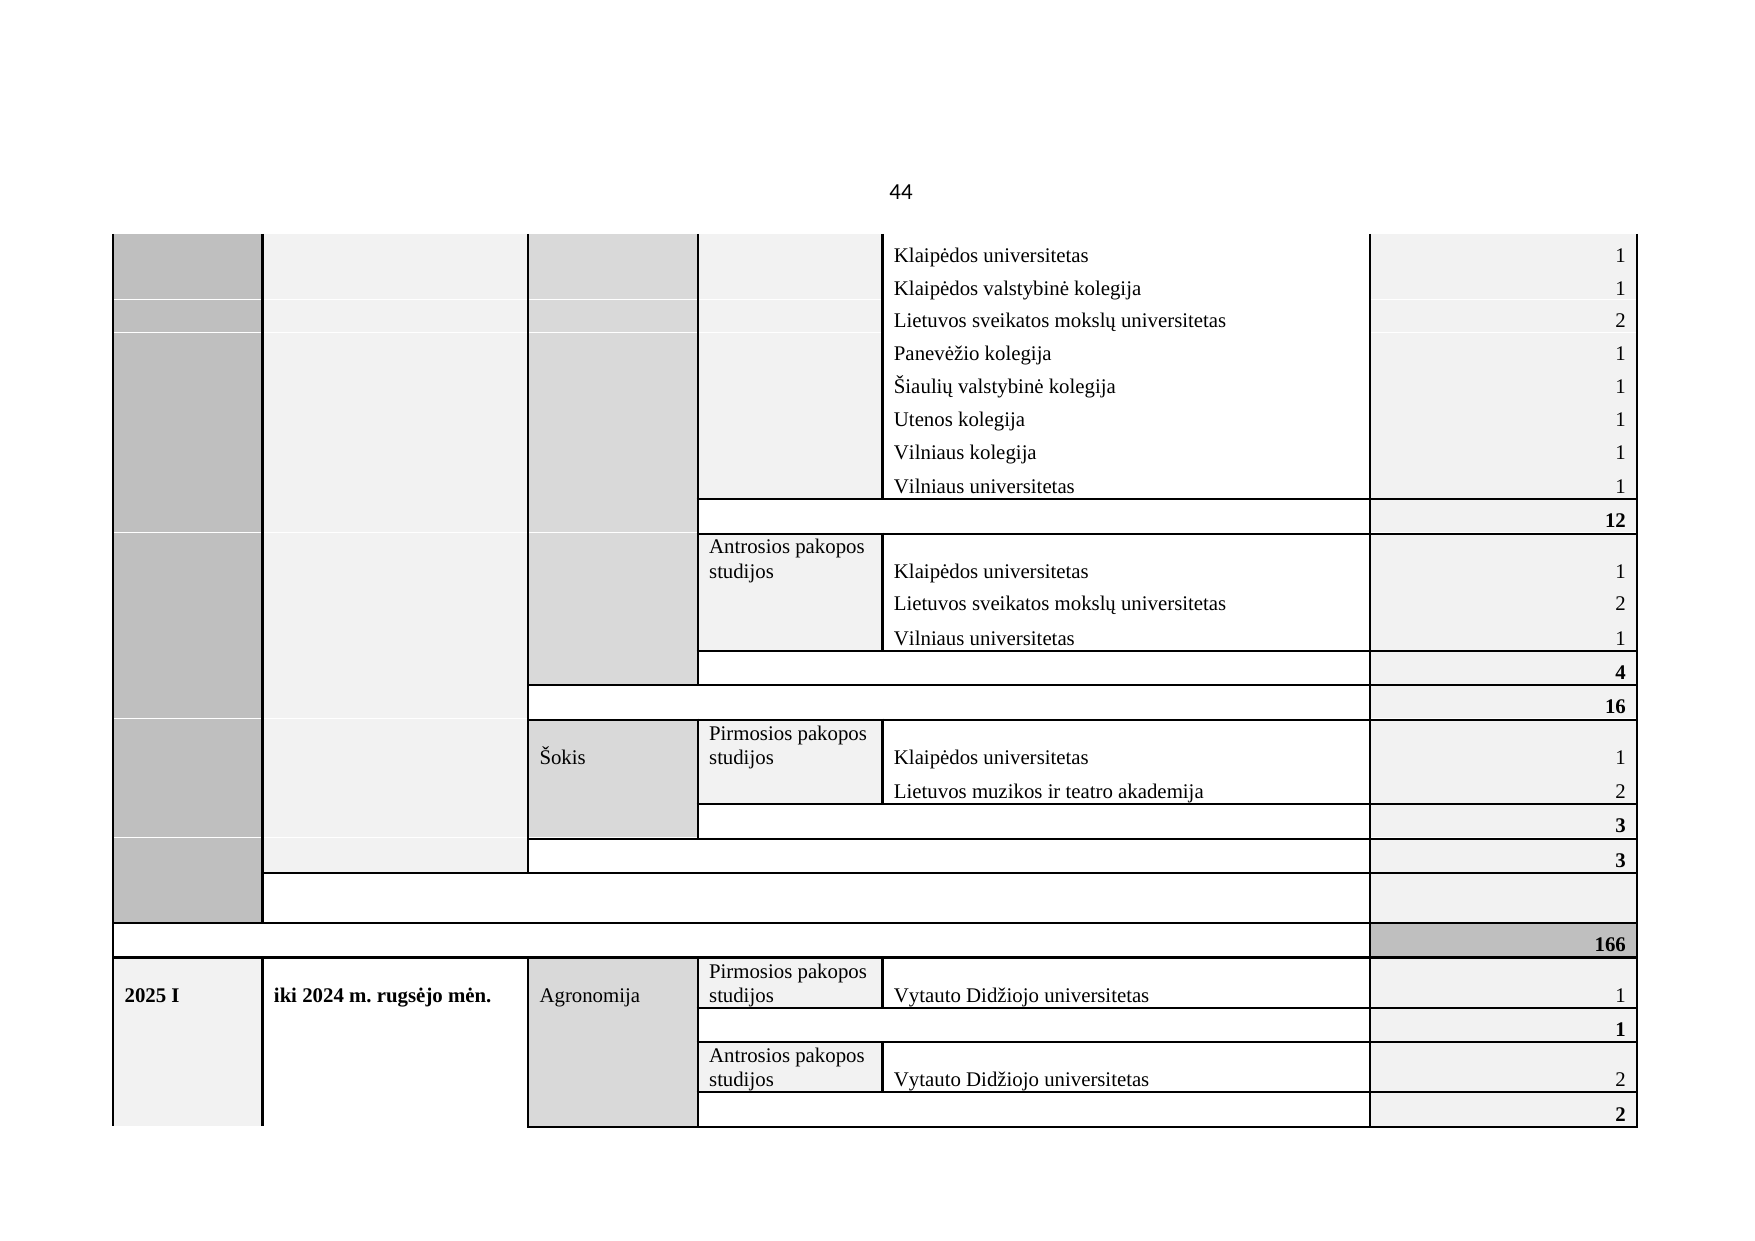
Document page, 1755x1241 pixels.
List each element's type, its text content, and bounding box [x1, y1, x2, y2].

table_cell Lietuvos muzikos ir teatro akademija [884, 769, 1369, 803]
table_cell iki 2024 m. rugsėjo mėn. [264, 959, 527, 1007]
table_cell [883, 686, 1369, 718]
table_cell 2024 II Suma [114, 924, 262, 956]
table_cell 1 [1371, 959, 1636, 1007]
table_cell Antrosios pakopos studijos [699, 535, 881, 583]
table_cell 16 [1371, 686, 1636, 718]
table_cell [264, 650, 527, 684]
table_cell Klaipėdos valstybinė kolegija [884, 267, 1369, 299]
table_cell [529, 650, 697, 684]
table_cell [529, 803, 697, 837]
table_cell [114, 464, 261, 498]
table_cell 1 [1371, 267, 1636, 299]
table_cell Vytauto Didžiojo universitetas [884, 959, 1369, 1007]
table_cell [529, 1041, 697, 1091]
table_cell Utenos kolegija [884, 398, 1369, 431]
table_cell [114, 769, 261, 803]
table_cell [529, 234, 697, 267]
table_cell [114, 533, 261, 583]
table_cell [264, 684, 527, 718]
table_cell [699, 431, 881, 464]
table_cell 2025 I [114, 959, 261, 1007]
table_cell [114, 1091, 261, 1126]
table_cell [529, 333, 697, 365]
table_cell [264, 1091, 527, 1126]
table_cell [264, 719, 527, 769]
table_cell Pirmosios pakopos studijos Suma [699, 805, 1369, 837]
table_cell 1 [1371, 535, 1636, 583]
table_cell Lietuvos sveikatos mokslų universitetas [884, 300, 1369, 332]
table_cell [114, 583, 261, 615]
table_cell Klaipėdos universitetas [884, 721, 1369, 769]
table_cell [699, 583, 881, 615]
table_cell [529, 267, 697, 299]
table_cell [698, 840, 882, 872]
table_cell [698, 924, 882, 956]
table_cell 1 [1371, 615, 1636, 650]
table_cell 1 [1371, 234, 1636, 267]
table_cell [699, 464, 881, 498]
table_cell [264, 1007, 527, 1041]
table_cell [528, 924, 698, 956]
table_cell Vilniaus kolegija [884, 431, 1369, 464]
table_cell [528, 874, 698, 922]
table_cell [699, 769, 881, 803]
table_cell [264, 1041, 527, 1091]
table_cell [264, 333, 527, 365]
table_cell 166 [1371, 924, 1636, 956]
table_cell Lietuvos sveikatos mokslų universitetas [884, 583, 1369, 615]
table_cell Agronomija [529, 959, 697, 1007]
table_cell [264, 365, 527, 398]
table_cell [114, 333, 261, 365]
table_cell [114, 650, 261, 684]
table_cell [699, 398, 881, 431]
table_cell [114, 1041, 261, 1091]
table_cell [114, 300, 261, 332]
table_cell Klaipėdos universitetas [884, 234, 1369, 267]
table_cell [114, 684, 261, 718]
table_cell 1 [1371, 365, 1636, 398]
table_cell [883, 924, 1369, 956]
table_cell 2 [1371, 1043, 1636, 1091]
table_cell [114, 498, 261, 532]
table_cell [264, 769, 527, 803]
table_cell [699, 333, 881, 365]
table_cell 2 [1371, 300, 1636, 332]
table_cell Pirmosios pakopos studijos [699, 959, 881, 1007]
table_cell iki 2024 m. vasario mėn. Suma [264, 874, 528, 922]
table_cell [264, 498, 527, 532]
table_cell [114, 872, 261, 922]
table_cell [529, 498, 697, 532]
table_cell 1 [1371, 333, 1636, 365]
table_cell 1 [1371, 398, 1636, 431]
table_cell [264, 615, 527, 650]
table_cell Pirmosios pakopos studijos [699, 721, 881, 769]
table_cell [114, 267, 261, 299]
table_cell 1 [1371, 1009, 1636, 1041]
table_cell [699, 300, 881, 332]
table_cell [264, 431, 527, 464]
table_cell [114, 365, 261, 398]
table_cell [114, 615, 261, 650]
table_cell [264, 533, 527, 583]
table_cell Antrosios pakopos studijos [699, 1043, 881, 1091]
table_cell Panevėžio kolegija [884, 333, 1369, 365]
table_cell [529, 615, 697, 650]
table_cell [264, 234, 527, 267]
table_cell Vilniaus universitetas [884, 615, 1369, 650]
table_cell 2 [1371, 769, 1636, 803]
table_cell [114, 1007, 261, 1041]
table_cell 4 [1371, 652, 1636, 684]
table_cell [114, 234, 261, 267]
table_cell Šiaulių valstybinė kolegija [884, 365, 1369, 398]
table_cell [114, 398, 261, 431]
table_cell [529, 365, 697, 398]
table_cell [883, 874, 1369, 922]
table_cell [114, 803, 261, 837]
table_cell Pirmosios pakopos studijos Suma [699, 500, 1369, 532]
table_cell [529, 431, 697, 464]
table_cell [699, 615, 881, 650]
table_cell [114, 838, 261, 872]
table_cell [529, 398, 697, 431]
table_cell 2 [1371, 583, 1636, 615]
table_cell [263, 924, 528, 956]
table_cell 1 [1371, 464, 1636, 498]
table_cell Šokis [529, 721, 697, 769]
table_cell 3 [1371, 805, 1636, 837]
table_cell [883, 840, 1369, 872]
table_cell [529, 533, 697, 583]
table_cell [264, 300, 527, 332]
table_cell [264, 803, 527, 837]
table_cell [529, 1007, 697, 1041]
table_cell [264, 583, 527, 615]
table_cell [264, 464, 527, 498]
table_cell 12 [1371, 500, 1636, 532]
table_cell 3 [1371, 840, 1636, 872]
table_cell Antrosios pakopos studijos Suma [699, 652, 1369, 684]
table_cell [529, 769, 697, 803]
table_cell [114, 431, 261, 464]
table_cell [264, 838, 527, 872]
table_cell Klaipėdos universitetas [884, 535, 1369, 583]
table_cell 1 [1371, 431, 1636, 464]
table_cell 2 [1371, 1093, 1636, 1126]
table_cell 166 [1371, 874, 1636, 922]
table_cell [529, 464, 697, 498]
table_cell [699, 267, 881, 299]
table_cell Vilniaus universitetas [884, 464, 1369, 498]
table_cell Šokis Suma [529, 840, 698, 872]
table_cell 1 [1371, 721, 1636, 769]
table_cell [529, 583, 697, 615]
table_cell [699, 365, 881, 398]
table_cell [698, 874, 882, 922]
table_cell Slauga ir akušerija Suma [529, 686, 882, 718]
table_cell [114, 719, 261, 769]
table_cell [529, 1091, 697, 1126]
table_cell [529, 300, 697, 332]
table_cell Pirmosios pakopos studijos Suma [699, 1009, 1369, 1041]
table_cell [264, 398, 527, 431]
table_cell [264, 267, 527, 299]
table_cell [699, 234, 881, 267]
table_cell Vytauto Didžiojo universitetas [884, 1043, 1369, 1091]
table_cell Antrosios pakopos studijos Suma [699, 1093, 1369, 1126]
